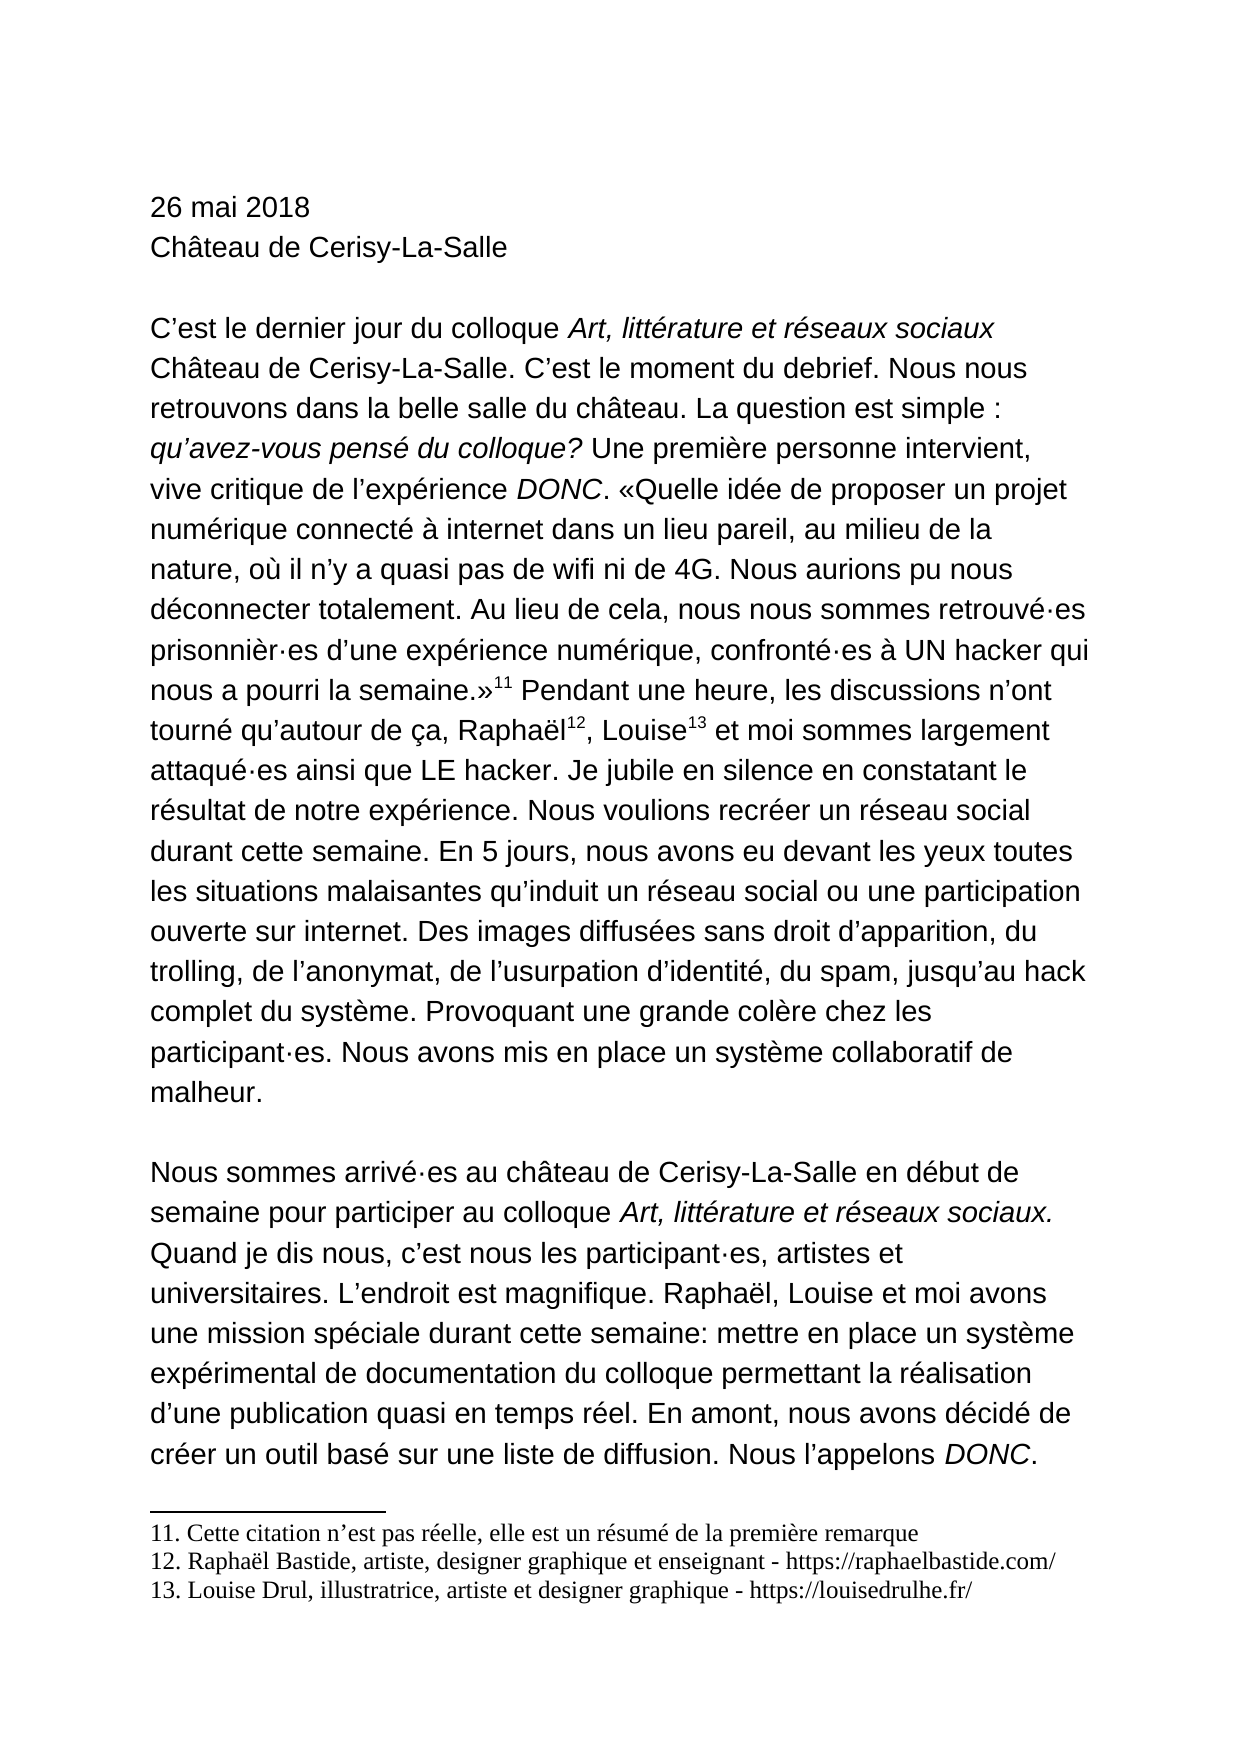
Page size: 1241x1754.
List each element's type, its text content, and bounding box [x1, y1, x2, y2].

text . Cette citation n’est pas réelle, elle est un résumé de la première remarque [150, 1518, 1090, 1546]
text C’est le dernier jour du colloque Art, littérature et réseaux sociaux Château de Cerisy-La-Salle. C’est le moment du debrief. Nous nous retrouvons dans la belle salle du château. La question est simple : qu’avez-vous pensé du colloque? Une première personne intervient, vive critique de l’expérience DONC. «Quelle idée de proposer un projet numérique connecté à internet dans un lieu pareil, au milieu de la nature, où il n’y a quasi pas de wifi ni de 4G. Nous aurions pu nous déconnecter totalement. Au lieu de cela, nous nous sommes retrouvé·es prisonnièr·es d’une expérience numérique, confronté·es à UN hacker qui nous a pourri la semaine.» Pendant une heure, les discussions n’ont tourné qu’autour de ça, Raphaël, Louise et moi sommes largement attaqué·es ainsi que LE hacker. Je jubile en silence en constatant le résultat de notre expérience. Nous voulions recréer un réseau social durant cette semaine. En 5 jours, nous avons eu devant les yeux toutes les situations malaisantes qu’induit un réseau social ou une participation ouverte sur internet. Des images diffusées sans droit d’apparition, du trolling, de l’anonymat, de l’usurpation d’identité, du spam, jusqu’au hack complet du système. Provoquant une grande colère chez les participant·es. Nous avons mis en place un système collaboratif de malheur. [150, 311, 1090, 1108]
text . Raphaël Bastide, artiste, designer graphique et enseignant - https://raphaelbastide.com/ [150, 1546, 1090, 1575]
text . Louise Drul, illustratrice, artiste et designer graphique - https://louisedrulhe.fr/ [150, 1575, 1090, 1604]
text Nous sommes arrivé·es au château de Cerisy-La-Salle en début de semaine pour participer au colloque Art, littérature et réseaux sociaux. Quand je dis nous, c’est nous les participant·es, artistes et universitaires. L’endroit est magnifique. Raphaël, Louise et moi avons une mission spéciale durant cette semaine: mettre en place un système expérimental de documentation du colloque permettant la réalisation d’une publication quasi en temps réel. En amont, nous avons décidé de créer un outil basé sur une liste de diffusion. Nous l’appelons DONC. [150, 1155, 1090, 1470]
text 26 mai 2018 [150, 190, 1090, 224]
text Château de Cerisy-La-Salle [150, 230, 1090, 264]
